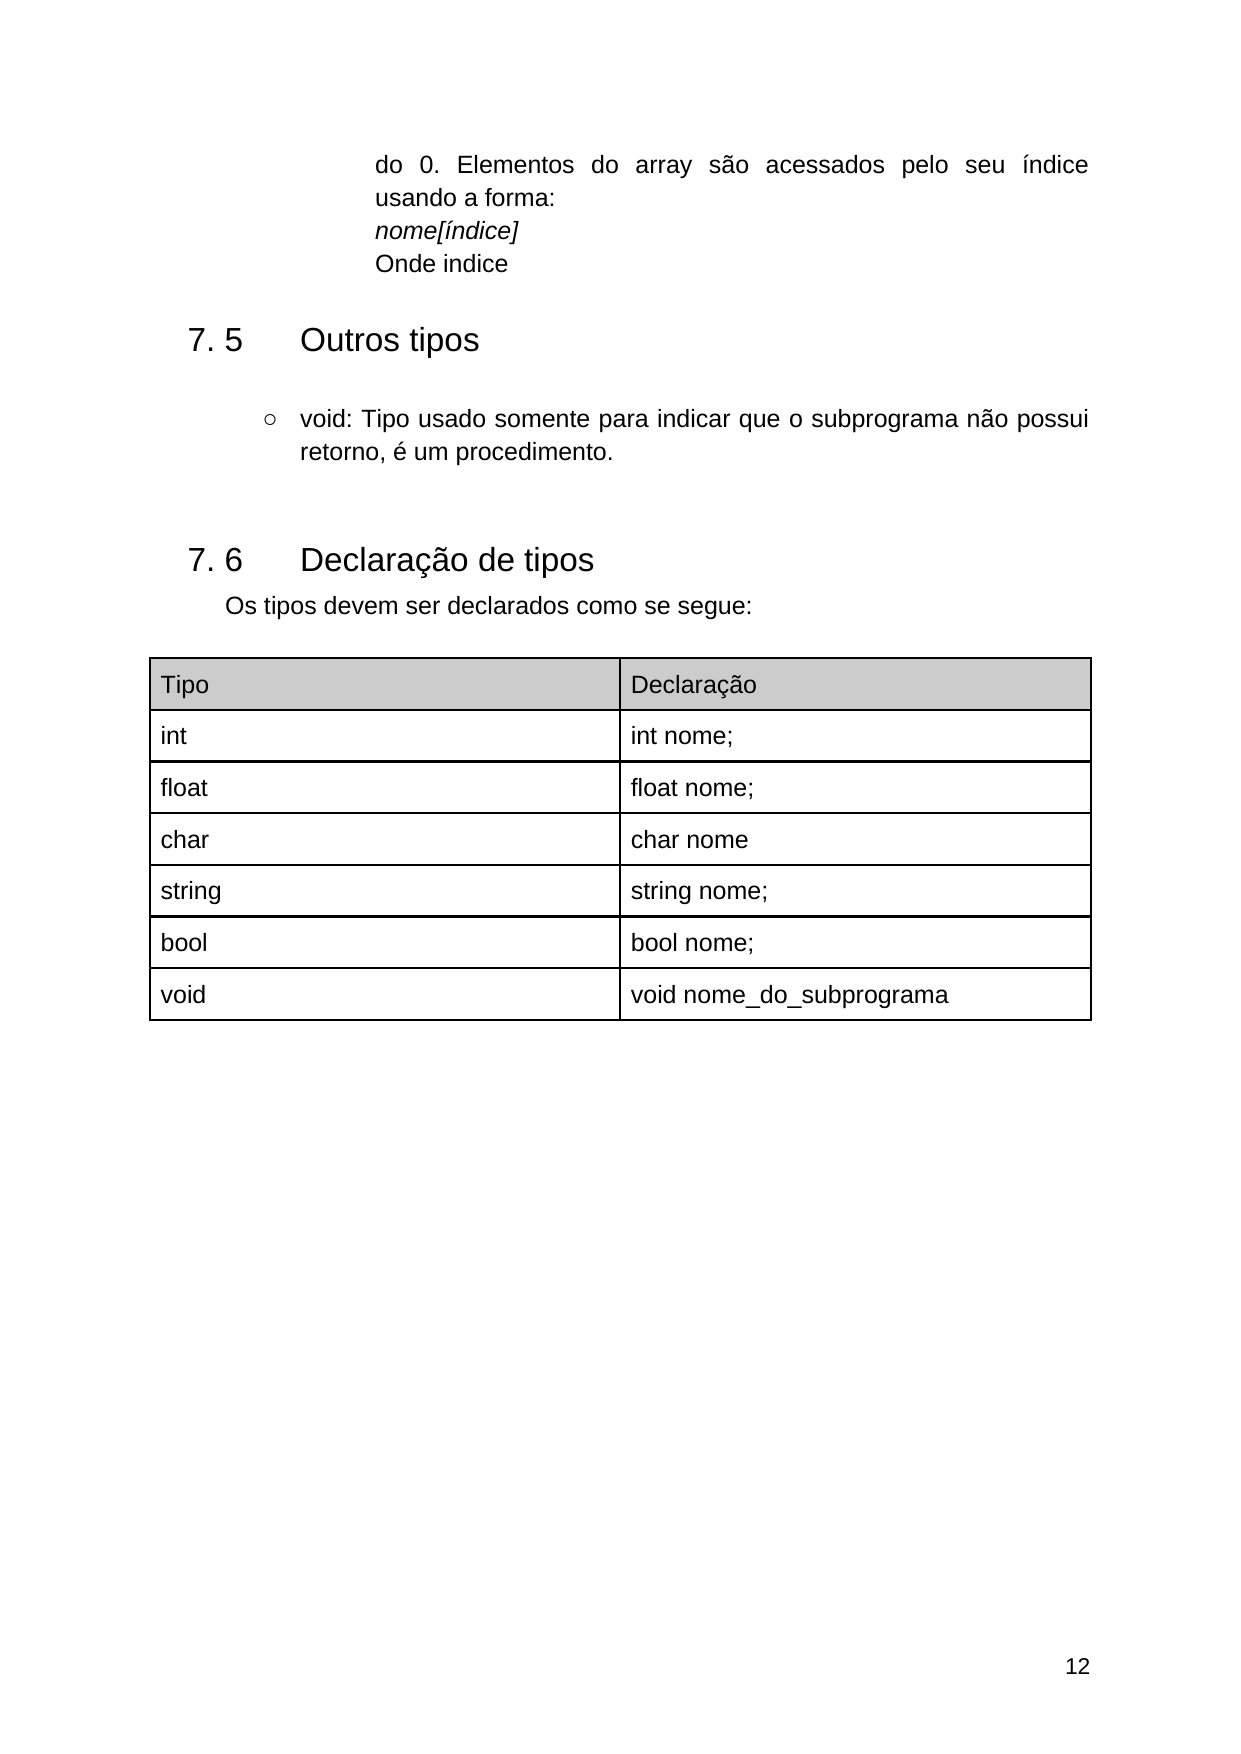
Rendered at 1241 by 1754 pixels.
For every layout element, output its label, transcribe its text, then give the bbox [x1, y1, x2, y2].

list void: Tipo usado somente para indicar que o subprograma não possui retorno, é um procedimento. [262, 403, 1090, 465]
subtitle Outros tipos [187, 319, 1090, 358]
table_cell bool nome; [621, 918, 1090, 967]
table_cell char [151, 814, 619, 864]
table_cell char nome [621, 814, 1090, 864]
text Os tipos devem ser declarados como se segue: [225, 591, 1090, 620]
text Onde indice [375, 249, 1090, 278]
table_cell float [151, 763, 619, 812]
table_cell void [151, 969, 619, 1019]
table_cell int nome; [621, 711, 1090, 760]
table_header Tipo [151, 659, 619, 709]
subtitle Declaração de tipos [187, 540, 1090, 578]
table_header Declaração [621, 659, 1090, 709]
table_cell string nome; [621, 866, 1090, 915]
text nome[índice] [375, 216, 1090, 245]
table_cell float nome; [621, 763, 1090, 812]
table_cell string [151, 866, 619, 915]
table_cell bool [151, 918, 619, 967]
table_cell int [151, 711, 619, 760]
table_cell void nome_do_subprograma [621, 969, 1090, 1019]
text do 0. Elementos do array são acessados pelo seu índice usando a forma: [375, 150, 1090, 212]
